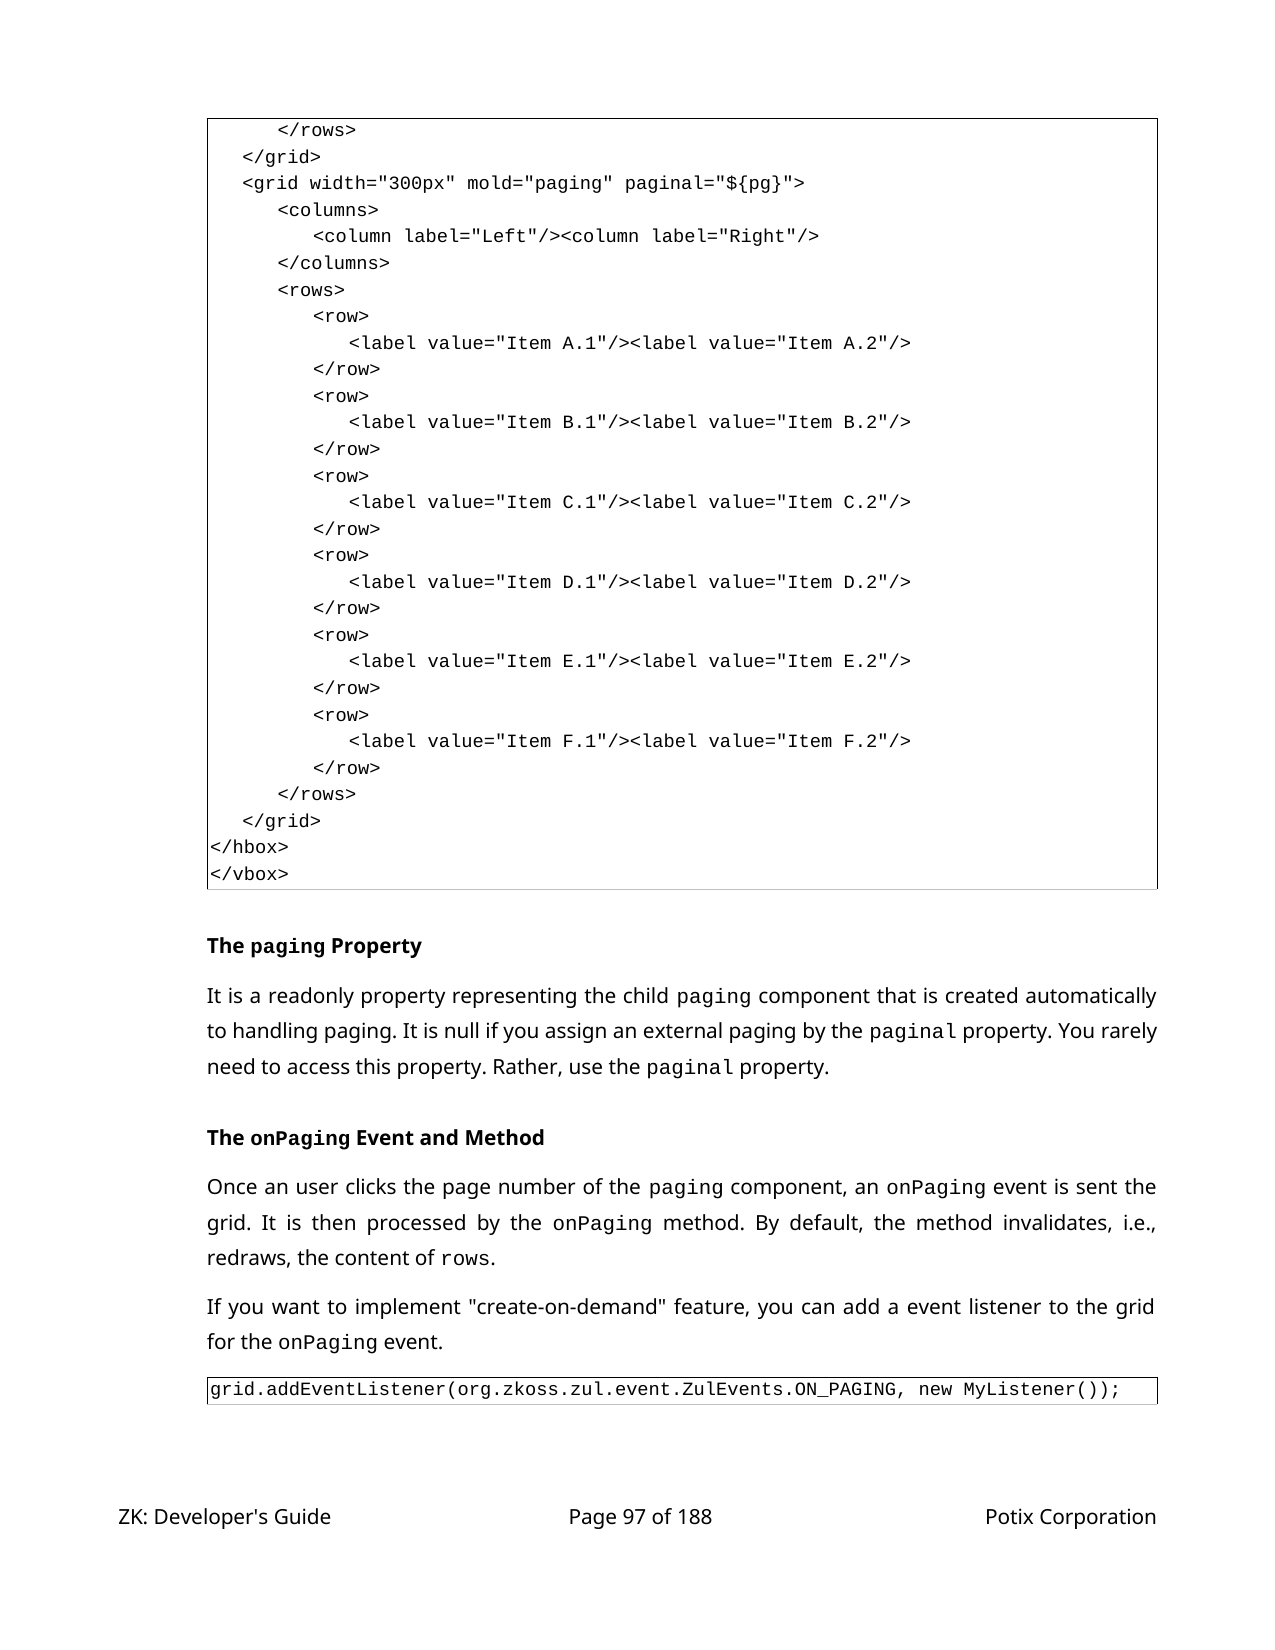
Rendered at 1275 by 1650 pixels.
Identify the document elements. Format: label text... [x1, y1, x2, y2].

text If you want to implement "create-on-demand" feature, you can add a event listener to the grid for the onPaging event. [207, 1292, 1157, 1356]
subtitle The paging Property [207, 932, 1157, 960]
subtitle The onPaging Event and Method [207, 1123, 1157, 1151]
text </rows> </grid> <grid width="300px" mold="paging" paginal="${pg}"> <columns> <column label="Left"/><column label="Right"/> </columns> <rows> <row> <label value="Item A.1"/><label value="Item A.2"/> </row> <row> <label value="Item B.1"/><label value="Item B.2"/> </row> <row> <label value="Item C.1"/><label value="Item C.2"/> </row> <row> <label value="Item D.1"/><label value="Item D.2"/> </row> <row> <label value="Item E.1"/><label value="Item E.2"/> </row> <row> <label value="Item F.1"/><label value="Item F.2"/> </row> </rows> </grid> </hbox> </vbox> [208, 119, 1157, 889]
text grid.addEventListener(org.zkoss.zul.event.ZulEvents.ON_PAGING, new MyListener()); [208, 1378, 1157, 1404]
text It is a readonly property representing the child paging component that is created automatically to handling paging. It is null if you assign an external paging by the paginal property. You rarely need to access this property. Rather, use the paginal property. [207, 981, 1157, 1080]
text Once an user clicks the page number of the paging component, an onPaging event is sent the grid. It is then processed by the onPaging method. By default, the method invalidates, i.e., redraws, the content of rows. [207, 1172, 1157, 1272]
